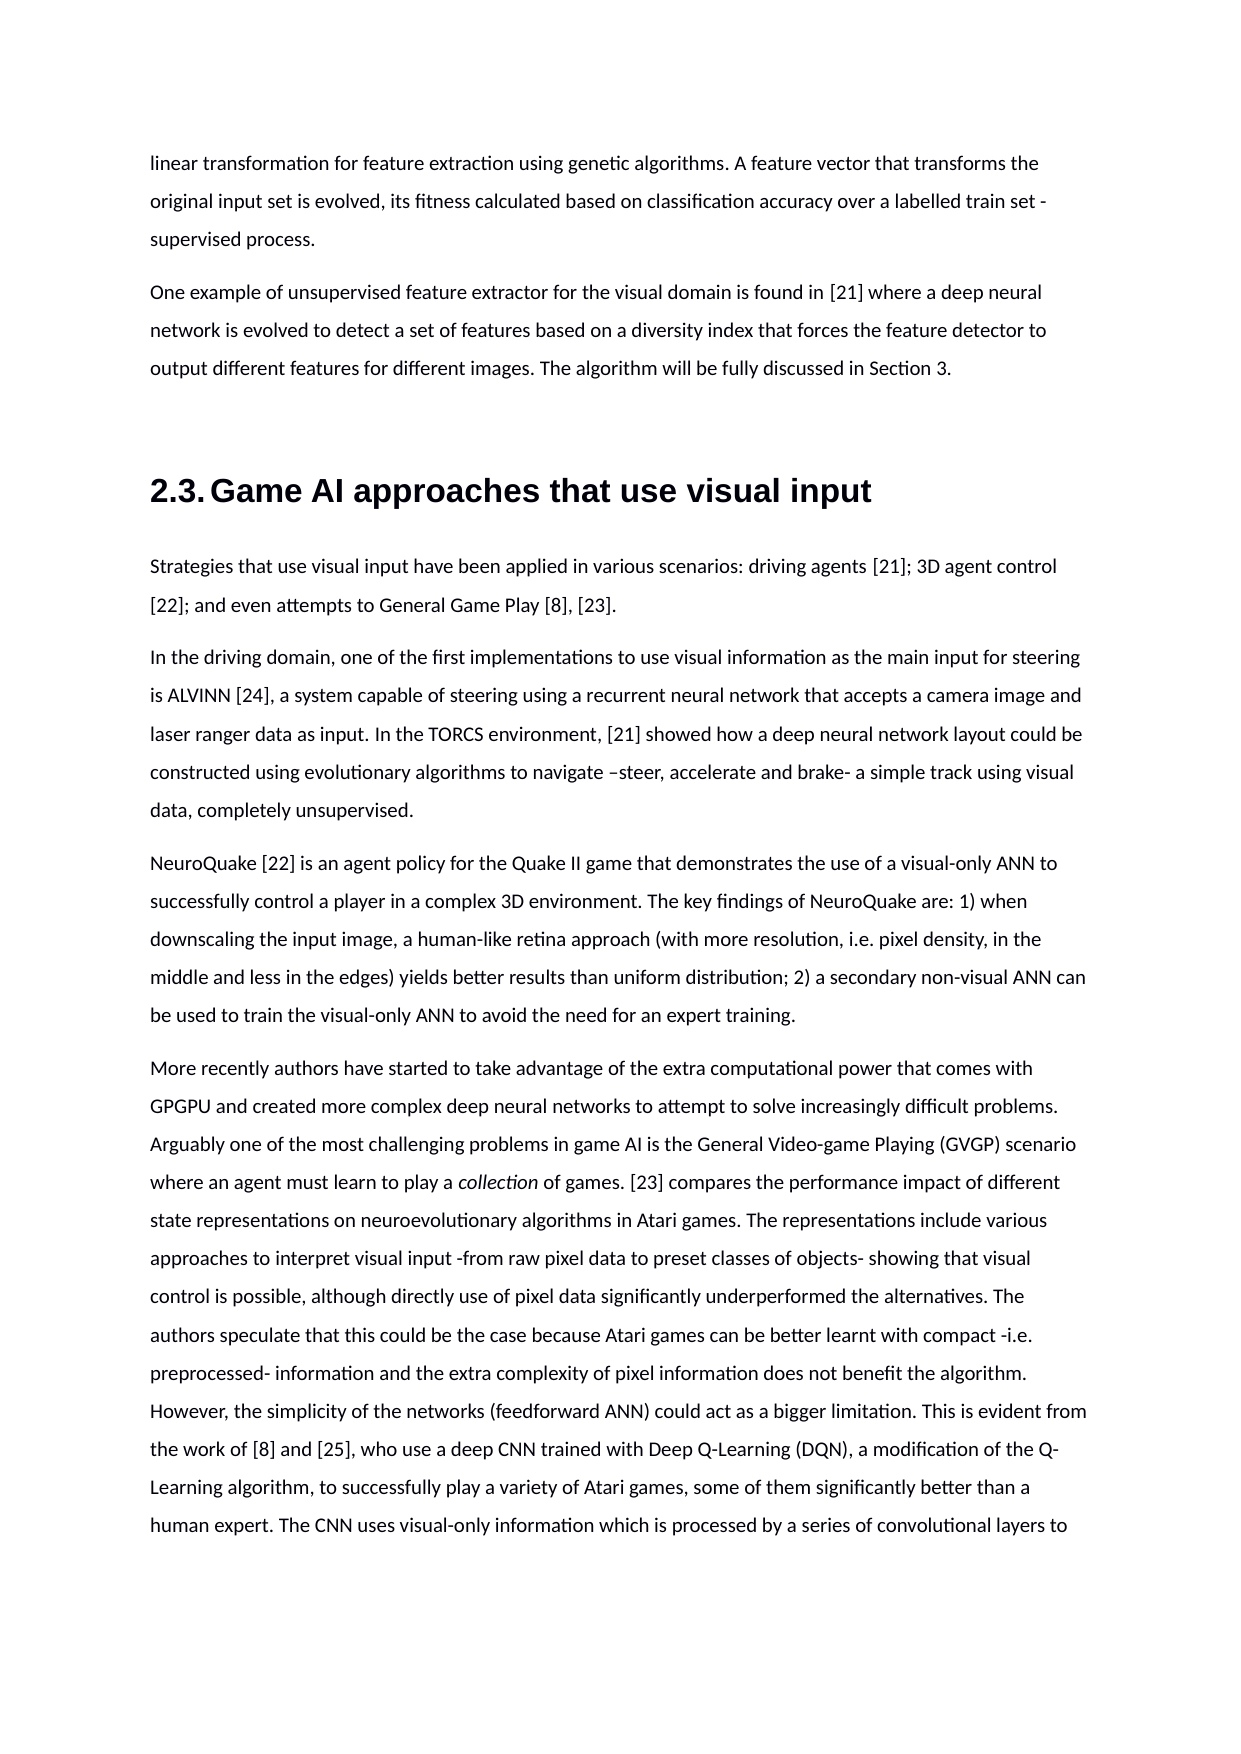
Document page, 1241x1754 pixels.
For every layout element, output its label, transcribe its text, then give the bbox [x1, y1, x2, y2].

text More recently authors have started to take advantage of the extra computational power that comes with GPGPU and created more complex deep neural networks to attempt to solve increasingly difficult problems. Arguably one of the most challenging problems in game AI is the General Video-game Playing (GVGP) scenario where an agent must learn to play a collection of games. [23]⁠ compares the performance impact of different state representations on neuroevolutionary algorithms in Atari games. The representations include various approaches to interpret visual input -from raw pixel data to preset classes of objects- showing that visual control is possible, although directly use of pixel data significantly underperformed the alternatives. The authors speculate that this could be the case because Atari games can be better learnt with compact -i.e. preprocessed- information and the extra complexity of pixel information does not benefit the algorithm. However, the simplicity of the networks (feedforward ANN) could act as a bigger limitation. This is evident from the work of [8]⁠ and [25]⁠, who use a deep CNN trained with Deep Q-Learning (DQN), a modification of the Q-Learning algorithm, to successfully play a variety of Atari games, some of them significantly better than a human expert. The CNN uses visual-only information which is processed by a series of convolutional layers to [150, 1055, 1090, 1538]
subtitle Game AI approaches that use visual input [150, 471, 1090, 509]
text linear transformation for feature extraction using genetic algorithms. A feature vector that transforms the original input set is evolved, its fitness calculated based on classification accuracy over a labelled train set -supervised process. [150, 150, 1090, 252]
text In the driving domain, one of the first implementations to use visual information as the main input for steering is ALVINN [24]⁠, a system capable of steering using a recurrent neural network that accepts a camera image and laser ranger data as input. In the TORCS environment, [21]⁠ showed how a deep neural network layout could be constructed using evolutionary algorithms to navigate –steer, accelerate and brake- a simple track using visual data, completely unsupervised. [150, 644, 1090, 822]
text NeuroQuake [22]⁠ is an agent policy for the Quake II game that demonstrates the use of a visual-only ANN to successfully control a player in a complex 3D environment. The key findings of NeuroQuake are: 1) when downscaling the input image, a human-like retina approach (with more resolution, i.e. pixel density, in the middle and less in the edges) yields better results than uniform distribution; 2) a secondary non-visual ANN can be used to train the visual-only ANN to avoid the need for an expert training. [150, 850, 1090, 1028]
text One example of unsupervised feature extractor for the visual domain is found in [21]⁠ where a deep neural network is evolved to detect a set of features based on a diversity index that forces the feature detector to output different features for different images. The algorithm will be fully discussed in Section 3. [150, 279, 1090, 381]
text Strategies that use visual input have been applied in various scenarios: driving agents [21]⁠; 3D agent control [22]⁠; and even attempts to General Game Play [8], [23]⁠. [150, 554, 1090, 617]
